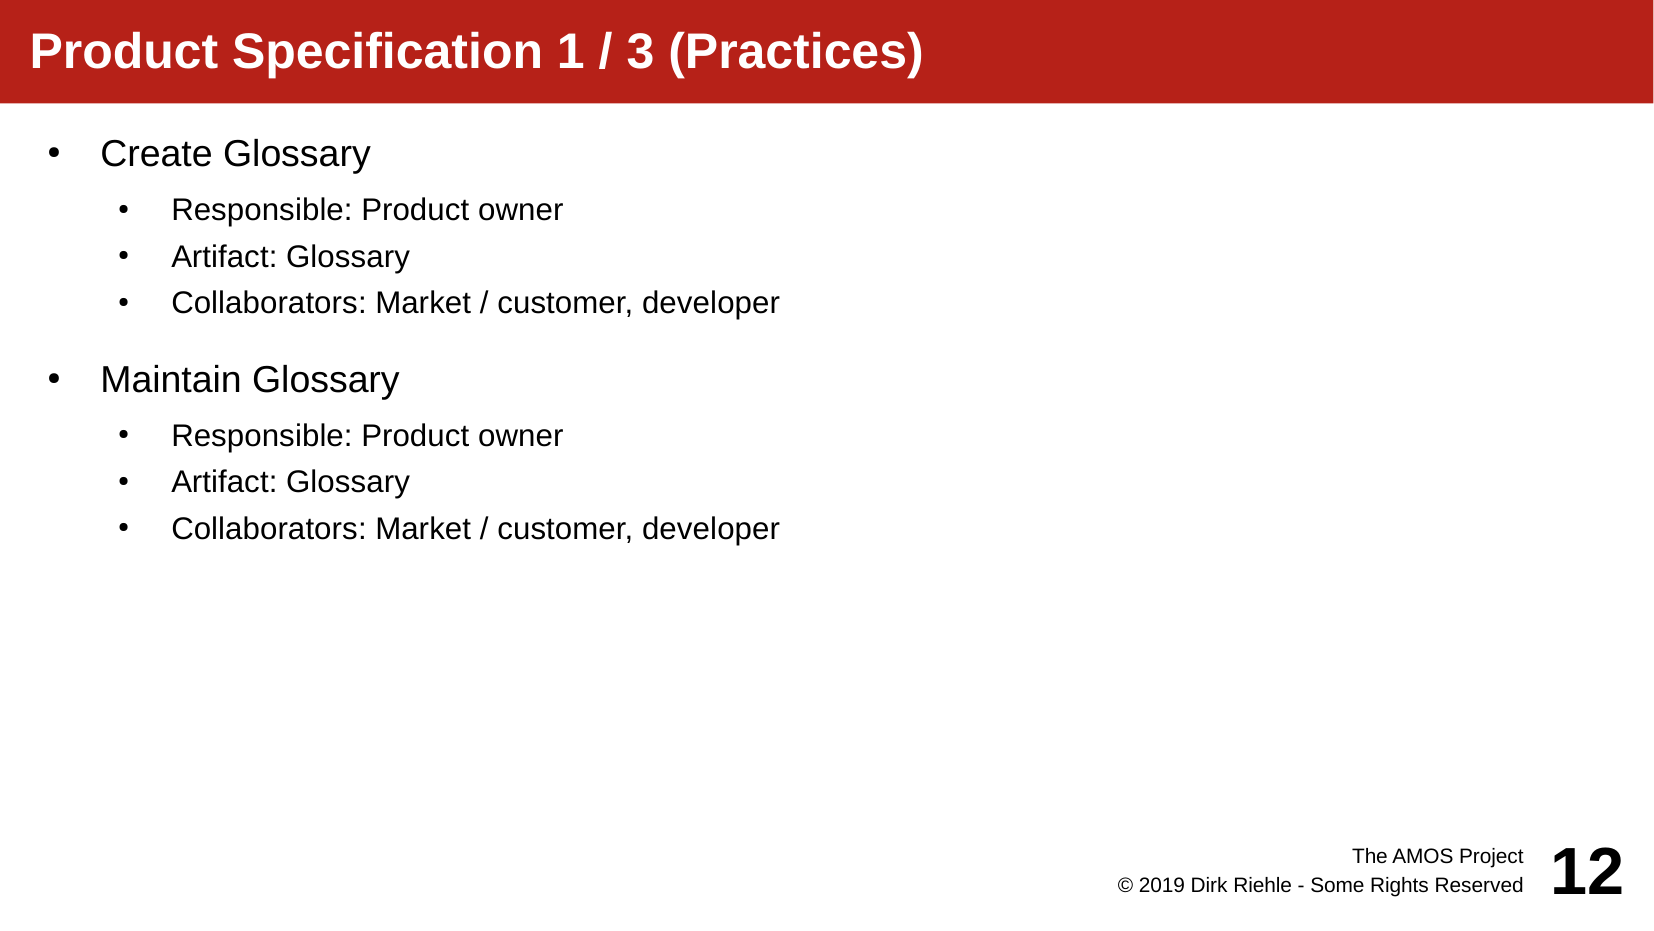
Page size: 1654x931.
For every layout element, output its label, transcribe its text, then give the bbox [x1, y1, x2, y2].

title Product Specification 1 / 3 (Practices) [0, 0, 1654, 104]
list Create Glossary Responsible: Product owner Artifact: Glossary Collaborators: Market / customer, developer Maintain Glossary Responsible: Product owner Artifact: Glossary Collaborators: Market / customer, developer [29, 132, 1625, 798]
